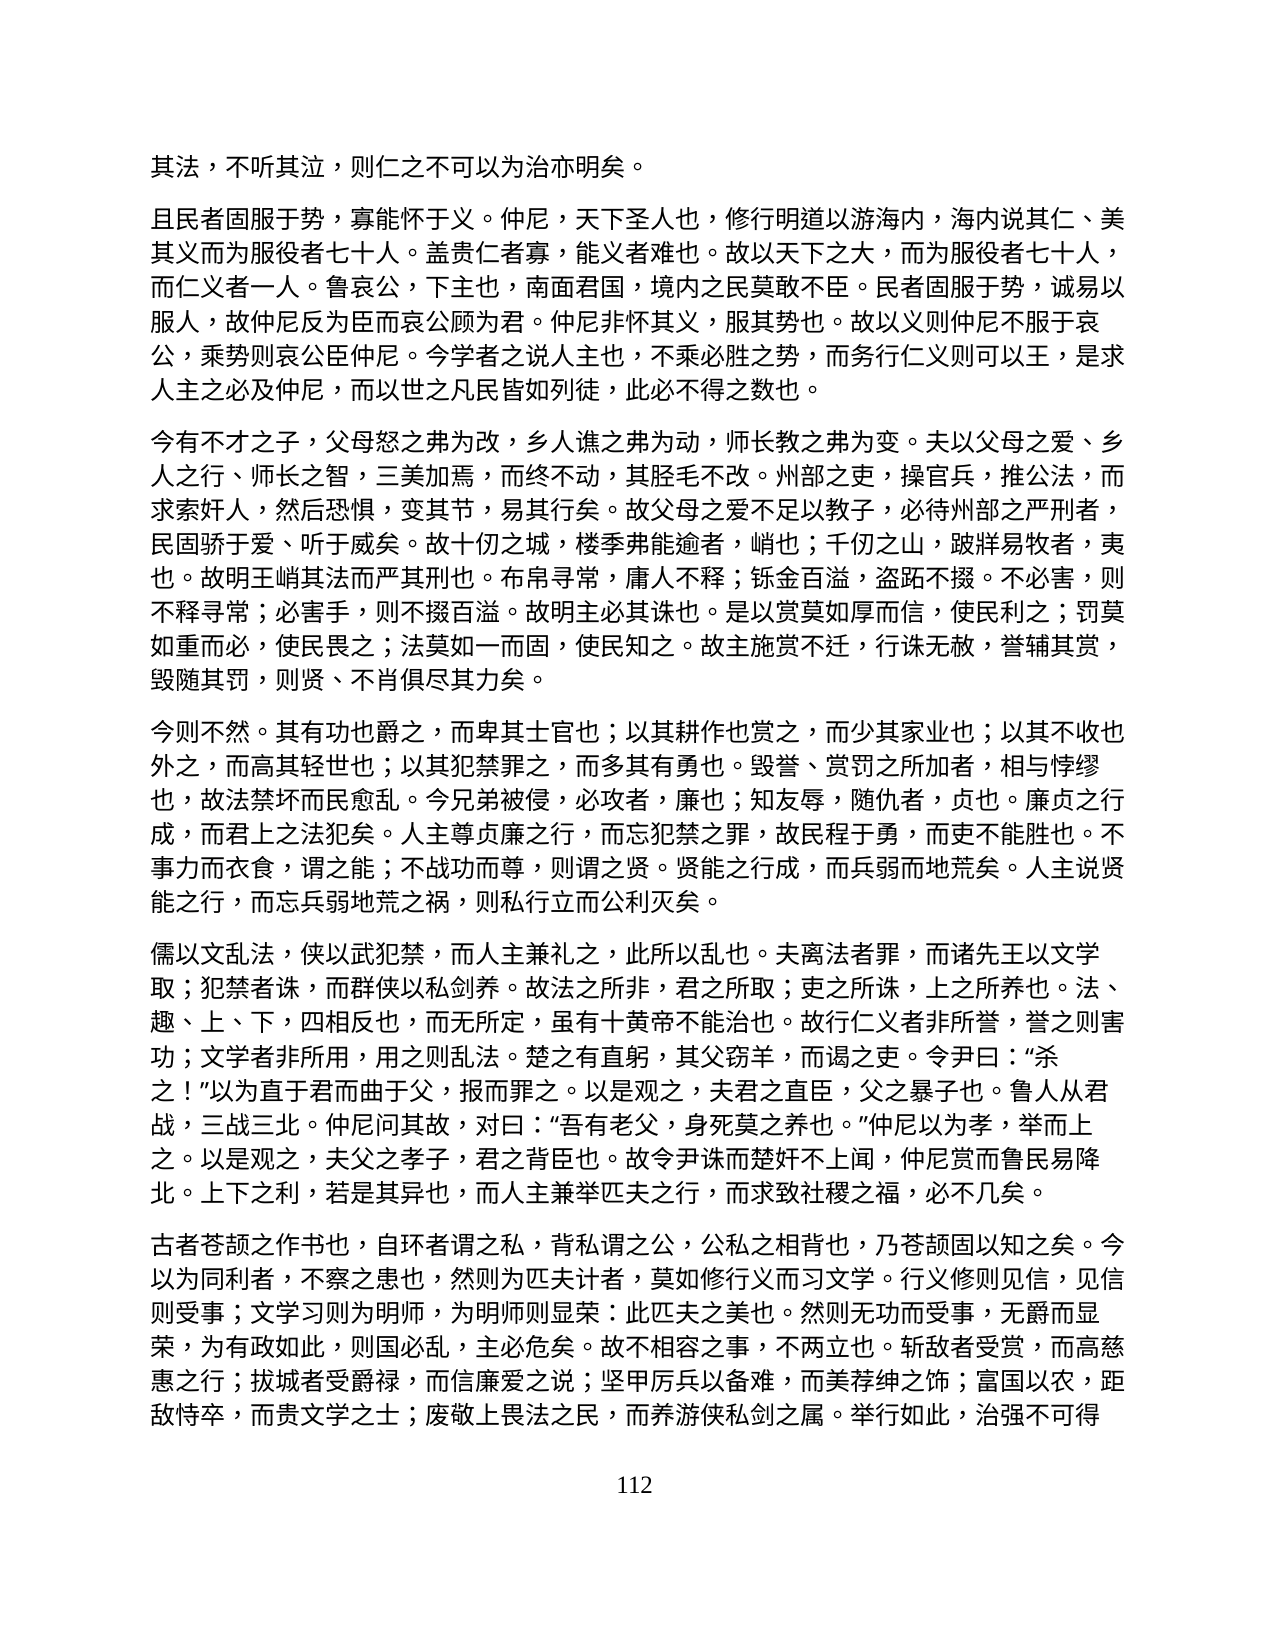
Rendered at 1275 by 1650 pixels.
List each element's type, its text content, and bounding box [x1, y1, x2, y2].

text 今有不才之子，父母怒之弗为改，乡人谯之弗为动，师长教之弗为变。夫以父母之爱、乡人之行、师长之智，三美加焉，而终不动，其胫毛不改。州部之吏，操官兵，推公法，而求索奸人，然后恐惧，变其节，易其行矣。故父母之爱不足以教子，必待州部之严刑者，民固骄于爱、听于威矣。故十仞之城，楼季弗能逾者，峭也；千仞之山，跛牂易牧者，夷也。故明王峭其法而严其刑也。布帛寻常，庸人不释；铄金百溢，盗跖不掇。不必害，则不释寻常；必害手，则不掇百溢。故明主必其诛也。是以赏莫如厚而信，使民利之；罚莫如重而必，使民畏之；法莫如一而固，使民知之。故主施赏不迁，行诛无赦，誉辅其赏，毁随其罚，则贤、不肖俱尽其力矣。 [150, 424, 1125, 697]
text 古者苍颉之作书也，自环者谓之私，背私谓之公，公私之相背也，乃苍颉固以知之矣。今以为同利者，不察之患也，然则为匹夫计者，莫如修行义而习文学。行义修则见信，见信则受事；文学习则为明师，为明师则显荣：此匹夫之美也。然则无功而受事，无爵而显荣，为有政如此，则国必乱，主必危矣。故不相容之事，不两立也。斩敌者受赏，而高慈惠之行；拔城者受爵禄，而信廉爱之说；坚甲厉兵以备难，而美荐绅之饰；富国以农，距敌恃卒，而贵文学之士；废敬上畏法之民，而养游侠私剑之属。举行如此，治强不可得 [150, 1227, 1125, 1432]
text 今则不然。其有功也爵之，而卑其士官也；以其耕作也赏之，而少其家业也；以其不收也外之，而高其轻世也；以其犯禁罪之，而多其有勇也。毁誉、赏罚之所加者，相与悖缪也，故法禁坏而民愈乱。今兄弟被侵，必攻者，廉也；知友辱，随仇者，贞也。廉贞之行成，而君上之法犯矣。人主尊贞廉之行，而忘犯禁之罪，故民程于勇，而吏不能胜也。不事力而衣食，谓之能；不战功而尊，则谓之贤。贤能之行成，而兵弱而地荒矣。人主说贤能之行，而忘兵弱地荒之祸，则私行立而公利灭矣。 [150, 715, 1125, 919]
text 且民者固服于势，寡能怀于义。仲尼，天下圣人也，修行明道以游海内，海内说其仁、美其义而为服役者七十人。盖贵仁者寡，能义者难也。故以天下之大，而为服役者七十人，而仁义者一人。鲁哀公，下主也，南面君国，境内之民莫敢不臣。民者固服于势，诚易以服人，故仲尼反为臣而哀公顾为君。仲尼非怀其义，服其势也。故以义则仲尼不服于哀公，乘势则哀公臣仲尼。今学者之说人主也，不乘必胜之势，而务行仁义则可以王，是求人主之必及仲尼，而以世之凡民皆如列徒，此必不得之数也。 [150, 202, 1125, 406]
text 其法，不听其泣，则仁之不可以为治亦明矣。 [150, 150, 1125, 184]
text 儒以文乱法，侠以武犯禁，而人主兼礼之，此所以乱也。夫离法者罪，而诸先王以文学取；犯禁者诛，而群侠以私剑养。故法之所非，君之所取；吏之所诛，上之所养也。法、趣、上、下，四相反也，而无所定，虽有十黄帝不能治也。故行仁义者非所誉，誉之则害功；文学者非所用，用之则乱法。楚之有直躬，其父窃羊，而谒之吏。令尹曰：“杀之！”以为直于君而曲于父，报而罪之。以是观之，夫君之直臣，父之暴子也。鲁人从君战，三战三北。仲尼问其故，对曰：“吾有老父，身死莫之养也。”仲尼以为孝，举而上之。以是观之，夫父之孝子，君之背臣也。故令尹诛而楚奸不上闻，仲尼赏而鲁民易降北。上下之利，若是其异也，而人主兼举匹夫之行，而求致社稷之福，必不几矣。 [150, 937, 1125, 1209]
